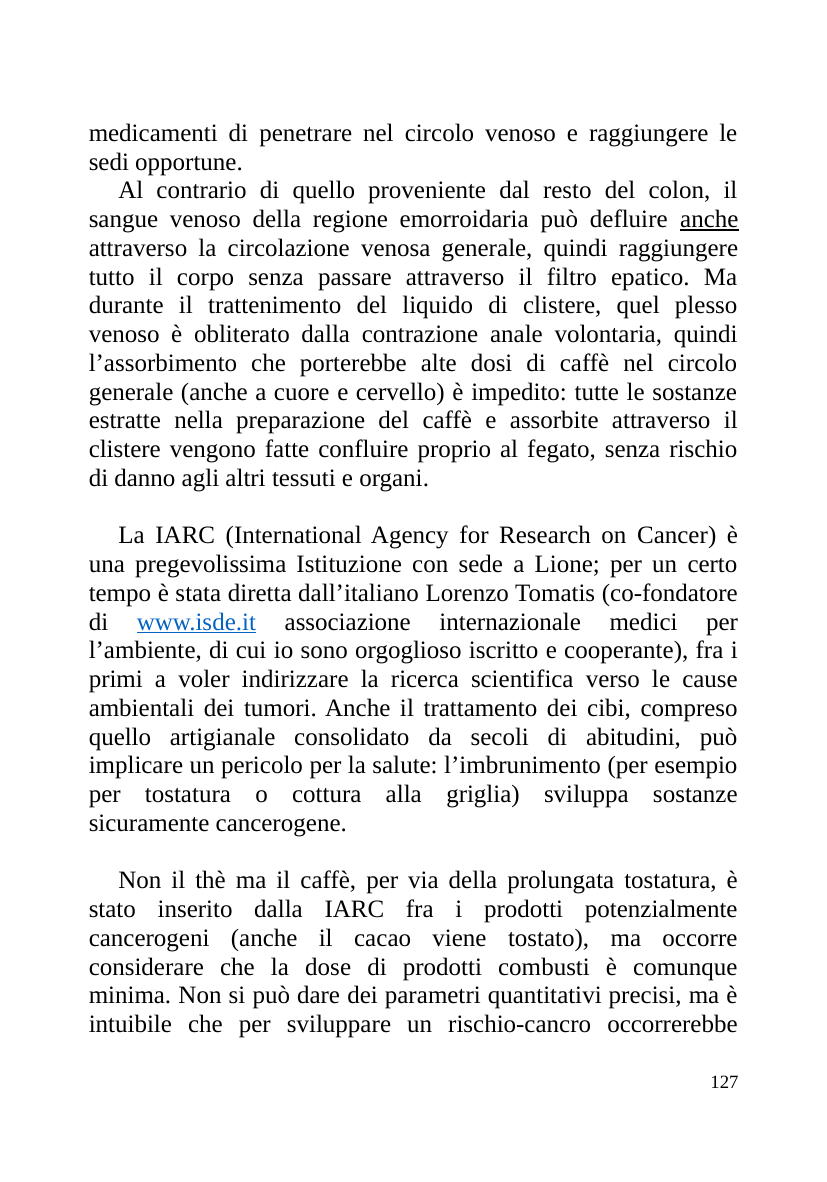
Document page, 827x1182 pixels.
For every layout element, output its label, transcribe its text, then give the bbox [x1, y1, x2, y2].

text medicamenti di penetrare nel circolo venoso e raggiungere le sedi opportune. [88, 118, 738, 176]
text Non il thè ma il caffè, per via della prolungata tostatura, è stato inserito dalla IARC fra i prodotti potenzialmente cancerogeni (anche il cacao viene tostato), ma occorre considerare che la dose di prodotti combusti è comunque minima. Non si può dare dei parametri quantitativi precisi, ma è intuibile che per sviluppare un rischio-cancro occorrerebbe [88, 866, 738, 1038]
text La IARC (International Agency for Research on Cancer) è una pregevolissima Istituzione con sede a Lione; per un certo tempo è stata diretta dall’italiano Lorenzo Tomatis (co-fondatore di www.isde.it associazione internazionale medici per l’ambiente, di cui io sono orgoglioso iscritto e cooperante), fra i primi a voler indirizzare la ricerca scientifica verso le cause ambientali dei tumori. Anche il trattamento dei cibi, compreso quello artigianale consolidato da secoli di abitudini, può implicare un pericolo per la salute: l’imbrunimento (per esempio per tostatura o cottura alla griglia) sviluppa sostanze sicuramente cancerogene. [88, 521, 738, 837]
text Al contrario di quello proveniente dal resto del colon, il sangue venoso della regione emorroidaria può defluire anche attraverso la circolazione venosa generale, quindi raggiungere tutto il corpo senza passare attraverso il filtro epatico. Ma durante il trattenimento del liquido di clistere, quel plesso venoso è obliterato dalla contrazione anale volontaria, quindi l’assorbimento che porterebbe alte dosi di caffè nel circolo generale (anche a cuore e cervello) è impedito: tutte le sostanze estratte nella preparazione del caffè e assorbite attraverso il clistere vengono fatte confluire proprio al fegato, senza rischio di danno agli altri tessuti e organi. [88, 176, 738, 492]
